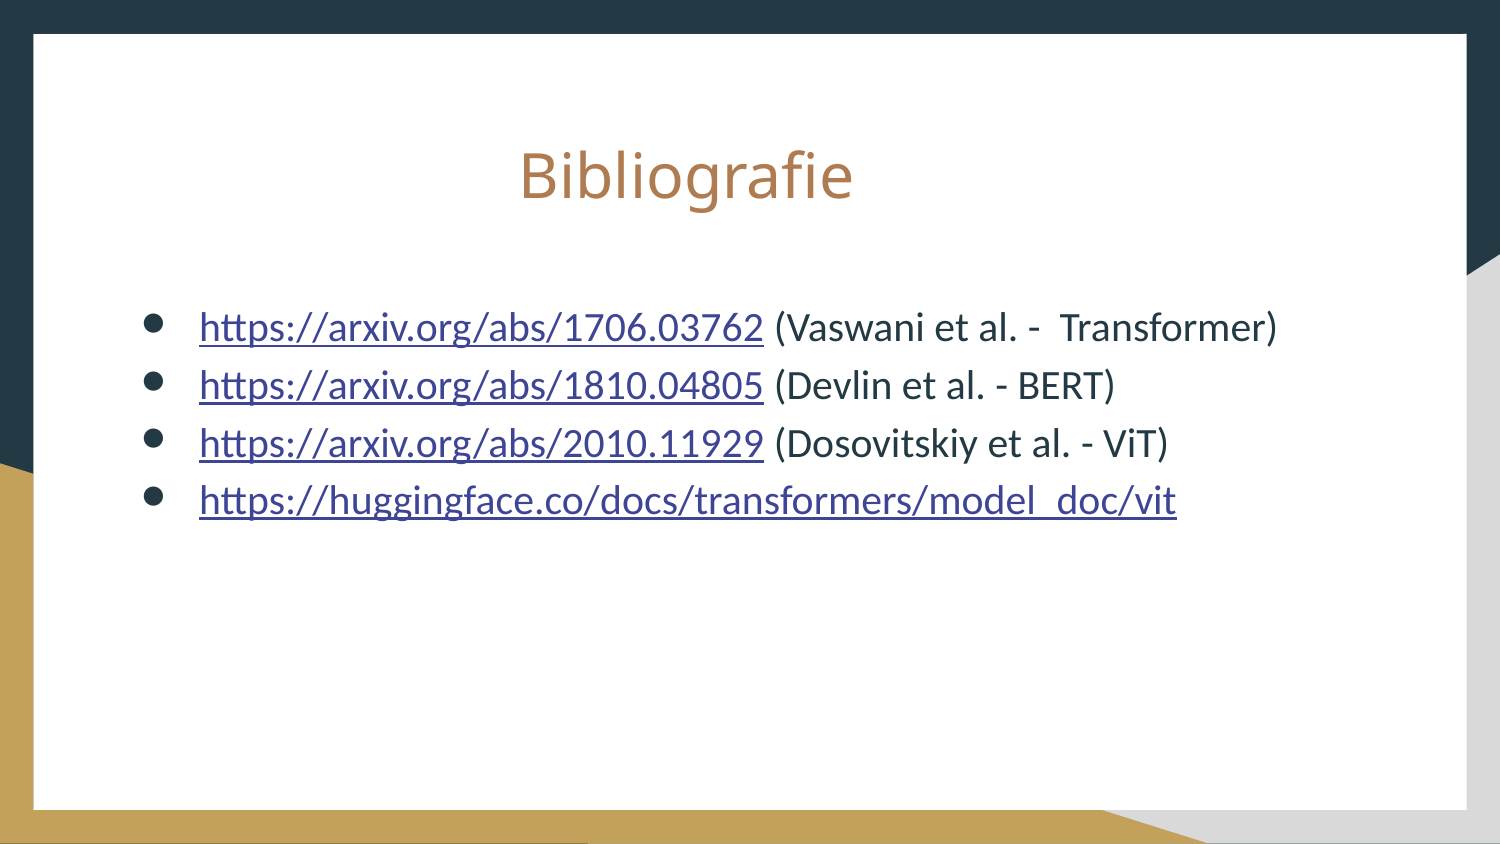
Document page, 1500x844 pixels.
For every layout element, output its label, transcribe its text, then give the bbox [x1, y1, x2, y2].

list https://arxiv.org/abs/1706.03762 (Vaswani et al. - Transformer) https://arxiv.org/abs/1810.04805 (Devlin et al. - BERT) https://arxiv.org/abs/2010.11929 (Dosovitskiy et al. - ViT) https://huggingface.co/docs/transformers/model_doc/vit [109, 277, 1341, 680]
title Bibliografie [71, 121, 1303, 278]
